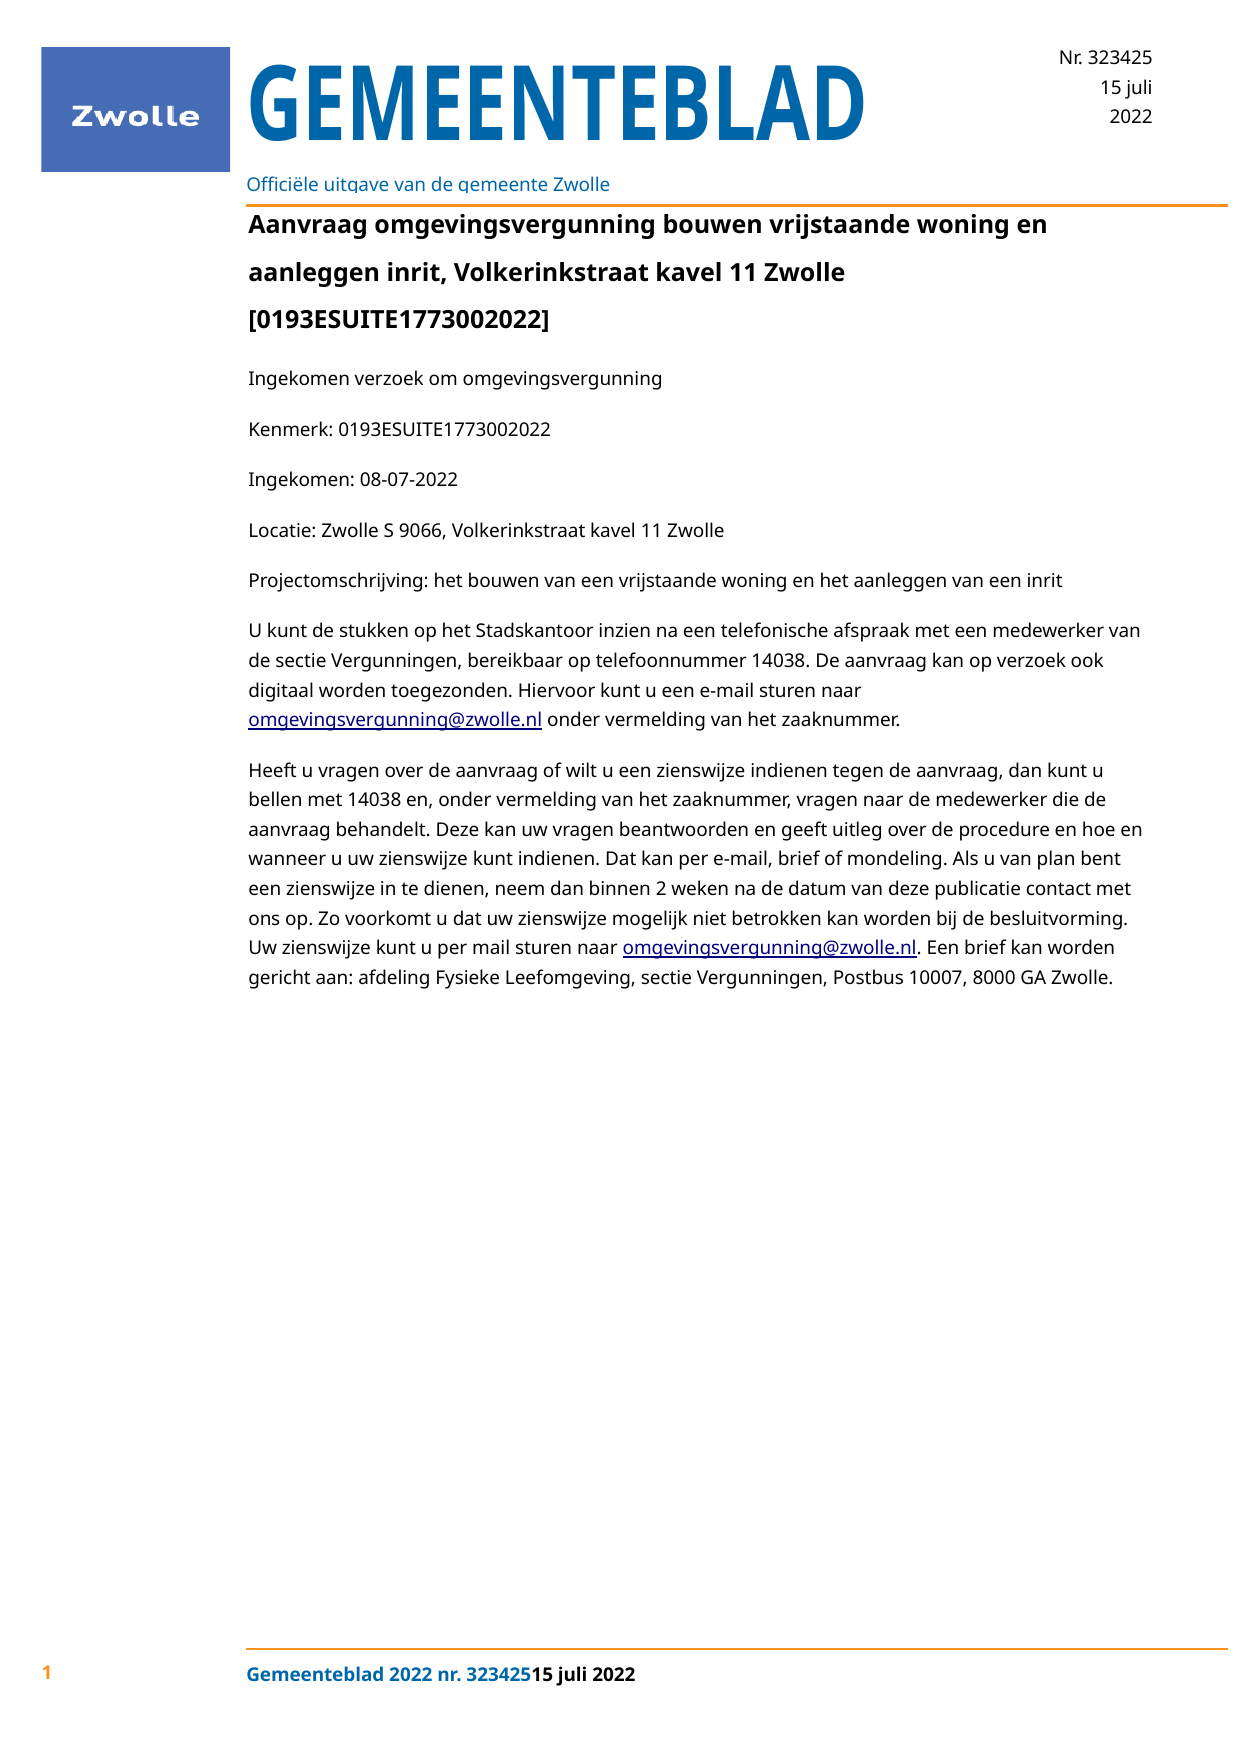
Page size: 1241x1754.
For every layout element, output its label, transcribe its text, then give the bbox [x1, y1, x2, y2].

text Ingekomen verzoek om omgevingsvergunning [248, 366, 1152, 391]
text Heeft u vragen over de aanvraag of wilt u een zienswijze indienen tegen de aanvraag, dan kunt u bellen met 14038 en, onder vermelding van het zaaknummer, vragen naar de medewerker die de aanvraag behandelt. Deze kan uw vragen beantwoorden en geeft uitleg over de procedure en hoe en wanneer u uw zienswijze kunt indienen. Dat kan per e-mail, brief of mondeling. Als u van plan bent een zienswijze in te dienen, neem dan binnen 2 weken na de datum van deze publicatie contact met ons op. Zo voorkomt u dat uw zienswijze mogelijk niet betrokken kan worden bij de besluitvorming. Uw zienswijze kunt u per mail sturen naar omgevingsvergunning@zwolle.nl. Een brief kan worden gericht aan: afdeling Fysieke Leefomgeving, sectie Vergunningen, Postbus 10007, 8000 GA Zwolle. [248, 757, 1152, 989]
text Aanvraag omgevingsvergunning bouwen vrijstaande woning en aanleggen inrit, Volkerinkstraat kavel 11 Zwolle [0193ESUITE1773002022] [248, 207, 1152, 336]
text Ingekomen: 08-07-2022 [248, 466, 1152, 492]
text Projectomschrijving: het bouwen van een vrijstaande woning en het aanleggen van een inrit [248, 567, 1152, 593]
text Kenmerk: 0193ESUITE1773002022 [248, 416, 1152, 442]
text U kunt de stukken op het Stadskantoor inzien na een telefonische afspraak met een medewerker van de sectie Vergunningen, bereikbaar op telefoonnummer 14038. De aanvraag kan op verzoek ook digitaal worden toegezonden. Hiervoor kunt u een e-mail sturen naar omgevingsvergunning@zwolle.nl onder vermelding van het zaaknummer. [248, 618, 1152, 732]
text Locatie: Zwolle S 9066, Volkerinkstraat kavel 11 Zwolle [248, 517, 1152, 542]
picture [41, 47, 231, 172]
